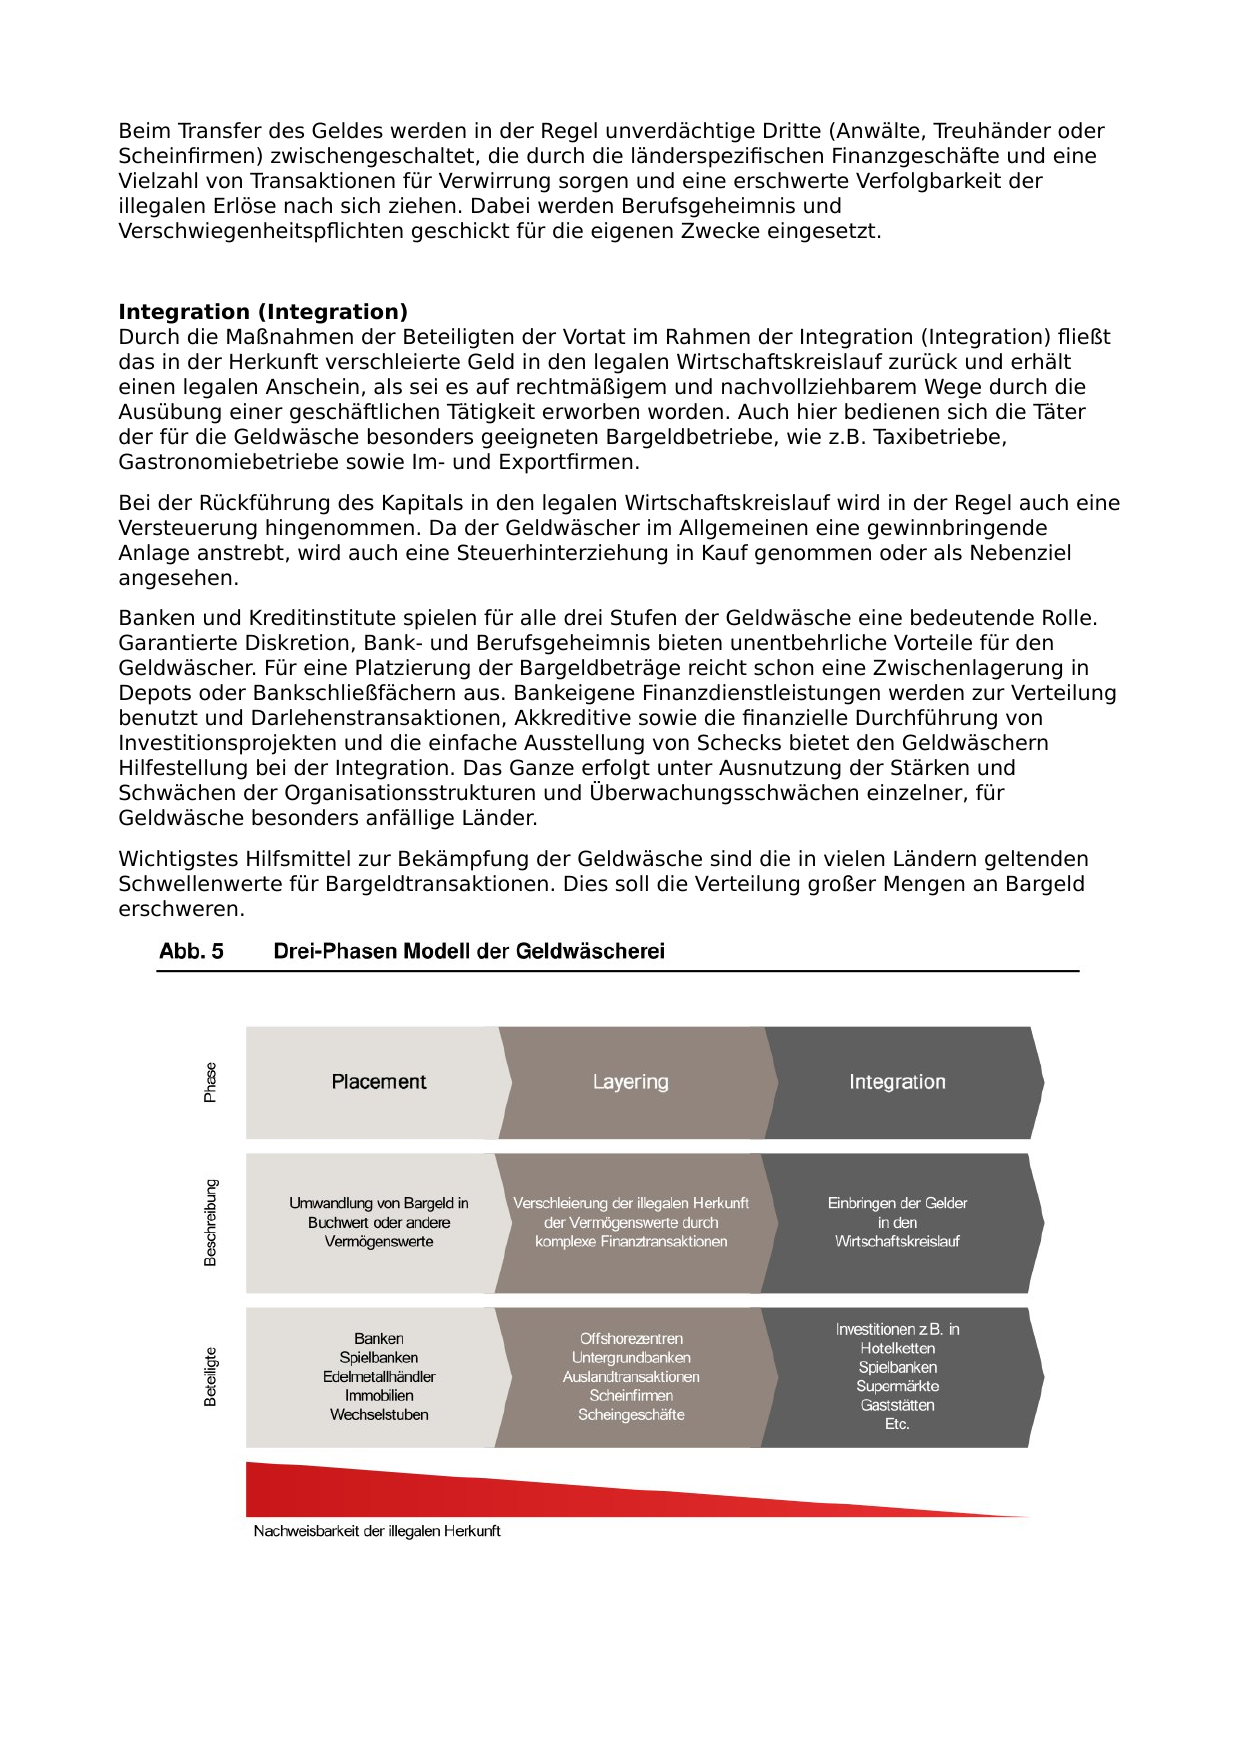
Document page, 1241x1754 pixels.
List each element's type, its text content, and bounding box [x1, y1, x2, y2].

list Bei der Rückführung des Kapitals in den legalen Wirtschaftskreislauf wird in der Regel auch eine Versteuerung hingenommen. Da der Geldwäscher im Allgemeinen eine gewinnbringende Anlage anstrebt, wird auch eine Steuerhinterziehung in Kauf genommen oder als Nebenziel angesehen. [44, 490, 1122, 590]
list Durch die Maßnahmen der Beteiligten der Vortat im Rahmen der Integration (Integration) fließt das in der Herkunft verschleierte Geld in den legalen Wirtschaftskreislauf zurück und erhält einen legalen Anschein, als sei es auf rechtmäßigem und nachvollziehbarem Wege durch die Ausübung einer geschäftlichen Tätigkeit erworben worden. Auch hier bedienen sich die Täter der für die Geldwäsche besonders geeigneten Bargeldbetriebe, wie z.B. Taxibetriebe, Gastronomiebetriebe sowie Im- und Exportfirmen. [118, 324, 1122, 474]
subtitle Integration (Integration) [118, 299, 1122, 324]
list Banken und Kreditinstitute spielen für alle drei Stufen der Geldwäsche eine bedeutende Rolle. Garantierte Diskretion, Bank- und Berufsgeheimnis bieten unentbehrliche Vorteile für den Geldwäscher. Für eine Platzierung der Bargeldbeträge reicht schon eine Zwischenlagerung in Depots oder Bankschließfächern aus. Bankeigene Finanzdienstleistungen werden zur Verteilung benutzt und Darlehenstransaktionen, Akkreditive sowie die finanzielle Durchführung von Investitionsprojekten und die einfache Ausstellung von Schecks bietet den Geldwäschern Hilfestellung bei der Integration. Das Ganze erfolgt unter Ausnutzung der Stärken und Schwächen der Organisationsstrukturen und Überwachungsschwächen einzelner, für Geldwäsche besonders anfällige Länder. [118, 606, 1122, 831]
list Wichtigstes Hilfsmittel zur Bekämpfung der Geldwäsche sind die in vielen Ländern geltenden Schwellenwerte für Bargeldtransaktionen. Dies soll die Verteilung großer Mengen an Bargeld erschweren. [118, 846, 1122, 921]
list Beim Transfer des Geldes werden in der Regel unverdächtige Dritte (Anwälte, Treuhänder oder Scheinfirmen) zwischengeschaltet, die durch die länderspezifischen Finanzgeschäfte und eine Vielzahl von Transaktionen für Verwirrung sorgen und eine erschwerte Verfolgbarkeit der illegalen Erlöse nach sich ziehen. Dabei werden Berufsgeheimnis und Verschwiegenheitspflichten geschickt für die eigenen Zwecke eingesetzt. [118, 118, 1122, 243]
picture [147, 936, 1093, 1542]
